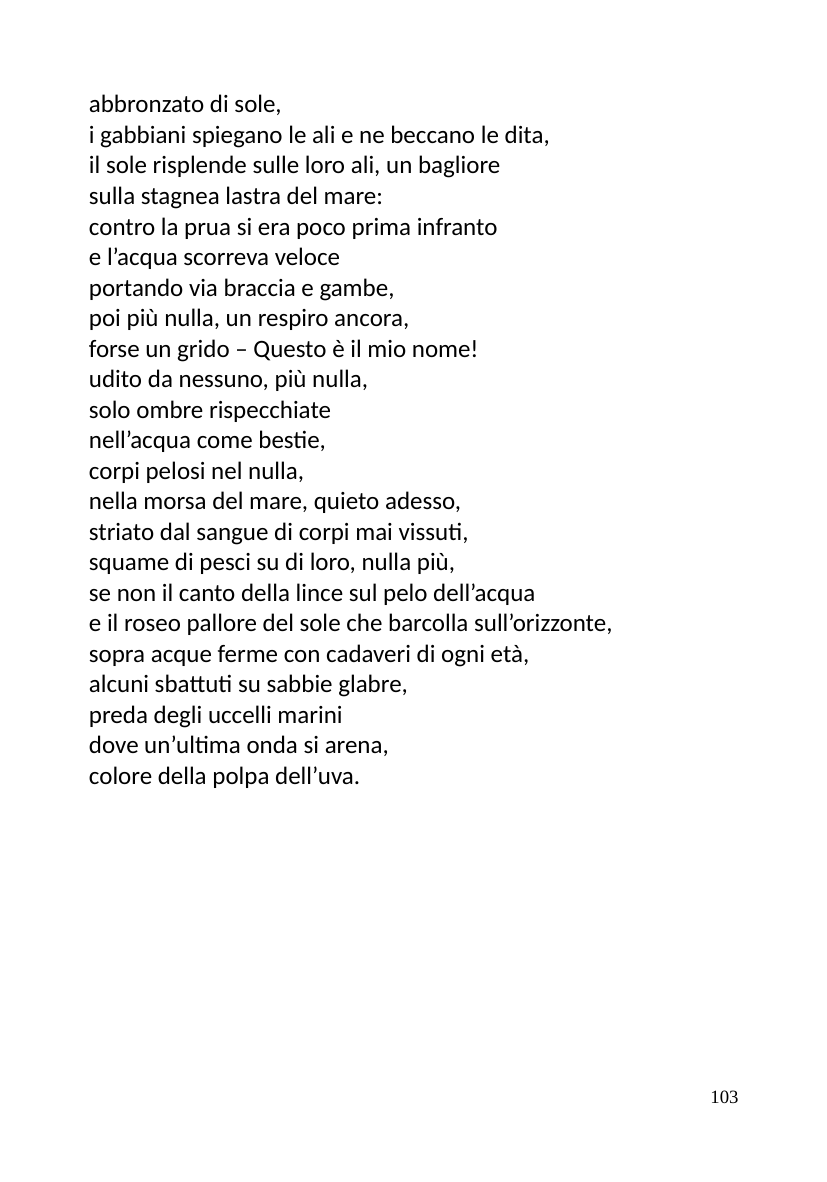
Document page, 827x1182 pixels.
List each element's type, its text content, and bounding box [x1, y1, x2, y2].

text nella morsa del mare, quieto adesso, [89, 485, 738, 516]
text striato dal sangue di corpi mai vissuti, [89, 516, 738, 546]
text corpi pelosi nel nulla, [89, 455, 738, 485]
text e il roseo pallore del sole che barcolla sull’orizzonte, [89, 607, 738, 638]
text e l’acqua scorreva veloce [89, 241, 738, 272]
text solo ombre rispecchiate [89, 394, 738, 424]
text contro la prua si era poco prima infranto [89, 211, 738, 241]
text poi più nulla, un respiro ancora, [89, 302, 738, 333]
text portando via braccia e gambe, [89, 272, 738, 302]
text abbronzato di sole, [89, 89, 738, 119]
text colore della polpa dell’uva. [89, 760, 738, 791]
text squame di pesci su di loro, nulla più, [89, 546, 738, 577]
text sopra acque ferme con cadaveri di ogni età, [89, 638, 738, 668]
text dove un’ultima onda si arena, [89, 729, 738, 760]
text sulla stagnea lastra del mare: [89, 180, 738, 211]
text i gabbiani spiegano le ali e ne beccano le dita, [89, 119, 738, 150]
text il sole risplende sulle loro ali, un bagliore [89, 150, 738, 180]
text se non il canto della lince sul pelo dell’acqua [89, 577, 738, 607]
text alcuni sbattuti su sabbie glabre, [89, 668, 738, 699]
text nell’acqua come bestie, [89, 424, 738, 455]
text udito da nessuno, più nulla, [89, 363, 738, 394]
text preda degli uccelli marini [89, 699, 738, 729]
text forse un grido – Questo è il mio nome! [89, 333, 738, 363]
